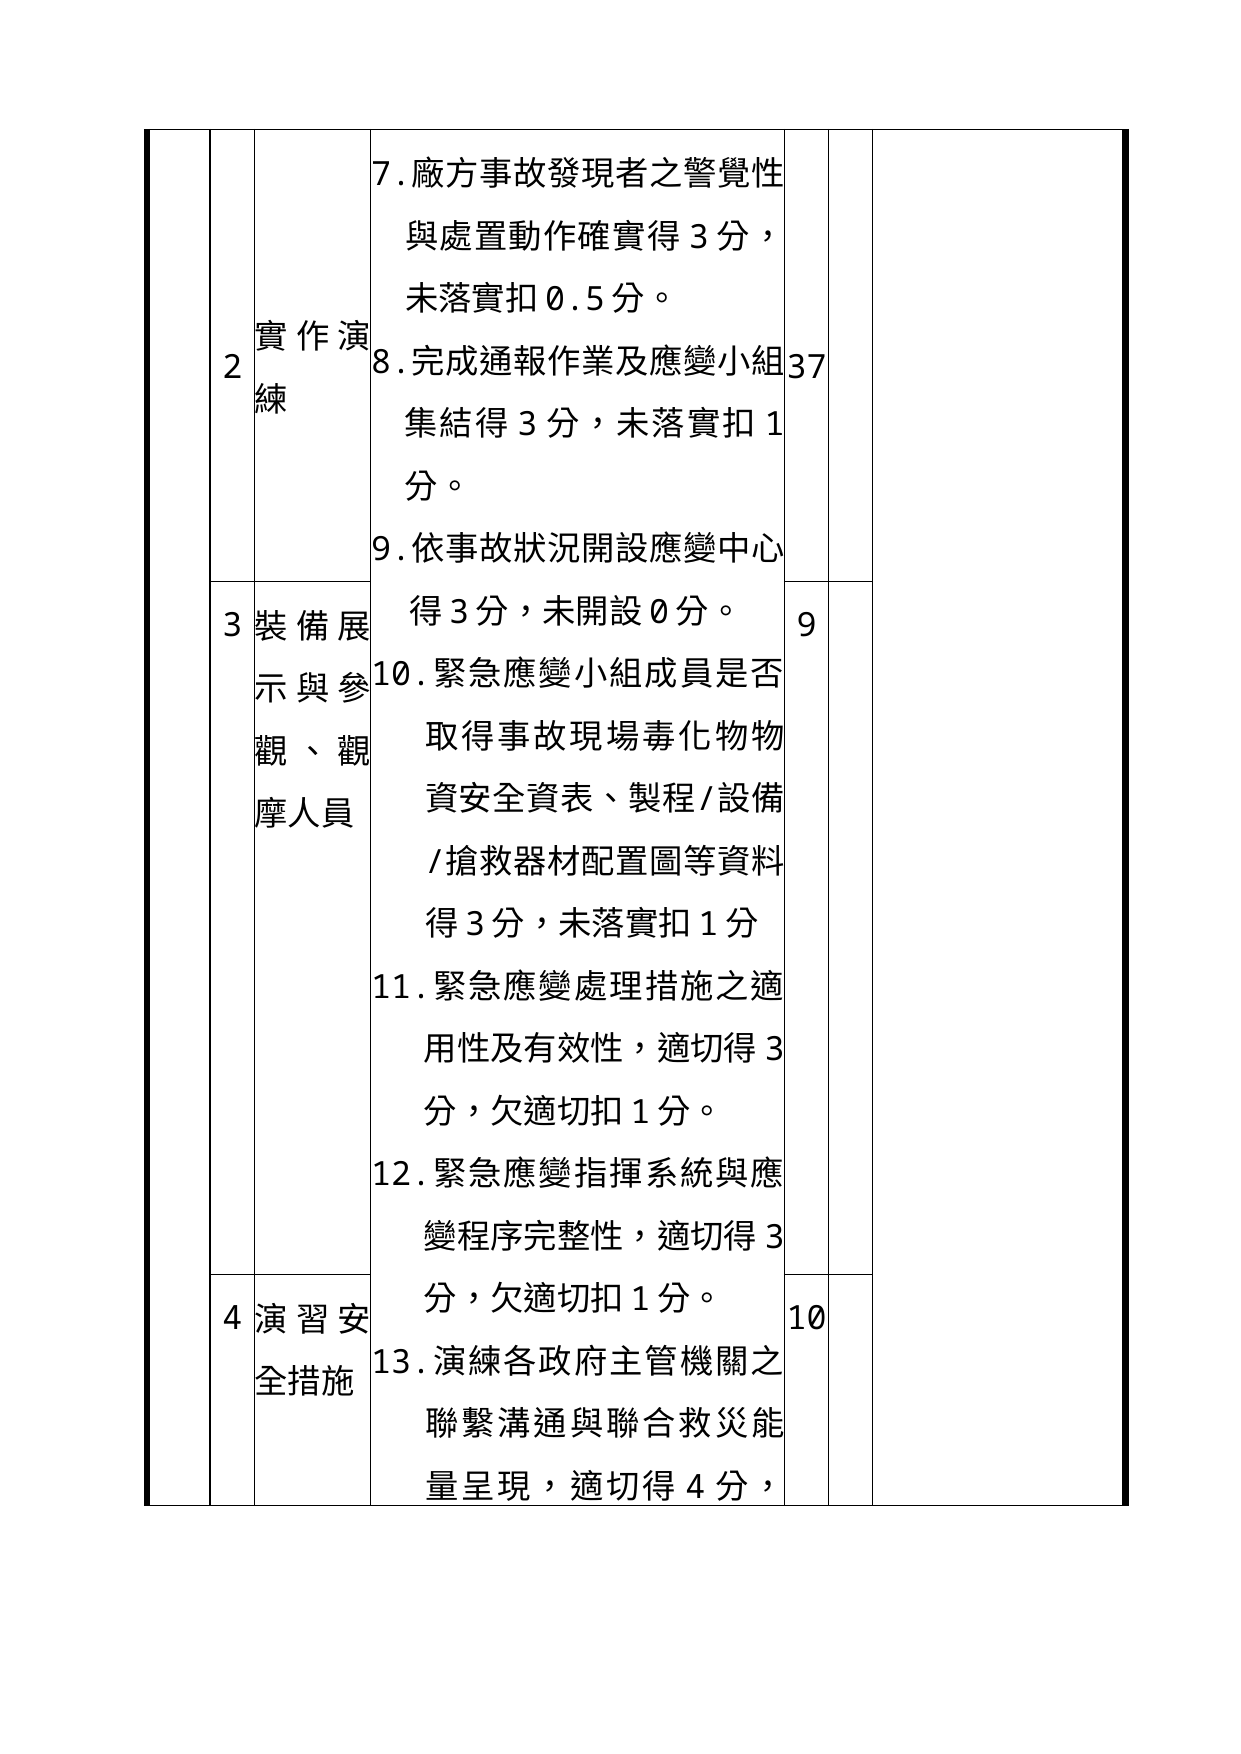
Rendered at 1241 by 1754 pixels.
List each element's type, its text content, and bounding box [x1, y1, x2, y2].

table_cell 演習安全措施 [255, 1275, 370, 1505]
table_cell 3 [211, 582, 254, 1274]
table_cell 2 [211, 130, 254, 581]
table_cell [873, 130, 1122, 1505]
table_cell [829, 582, 872, 1274]
table_cell 10 [785, 1275, 828, 1505]
table_cell 37 [785, 130, 828, 581]
table_cell 實作演練 [255, 130, 370, 581]
table_cell 裝備展示與參觀、觀摩人員 [255, 582, 370, 1274]
table_cell [829, 1275, 872, 1505]
table_cell [150, 130, 209, 1505]
table_cell 4 [211, 1275, 254, 1505]
table_cell 7.廠方事故發現者之警覺性與處置動作確實得3分，未落實扣0.5分。 8.完成通報作業及應變小組集結得3分，未落實扣1分。 9.依事故狀況開設應變中心得3分，未開設0分。 10.緊急應變小組成員是否取得事故現場毒化物物資安全資表、製程/設備/搶救器材配置圖等資料得3分，未落實扣1分 11.緊急應變處理措施之適用性及有效性，適切得3分，欠適切扣1分。 12.緊急應變指揮系統與應變程序完整性，適切得3分，欠適切扣1分。 13.演練各政府主管機關之聯繫溝通與聯合救災能量呈現，適切得4分， [371, 130, 784, 1505]
table_cell [829, 130, 872, 581]
table_cell 9 [785, 582, 828, 1274]
